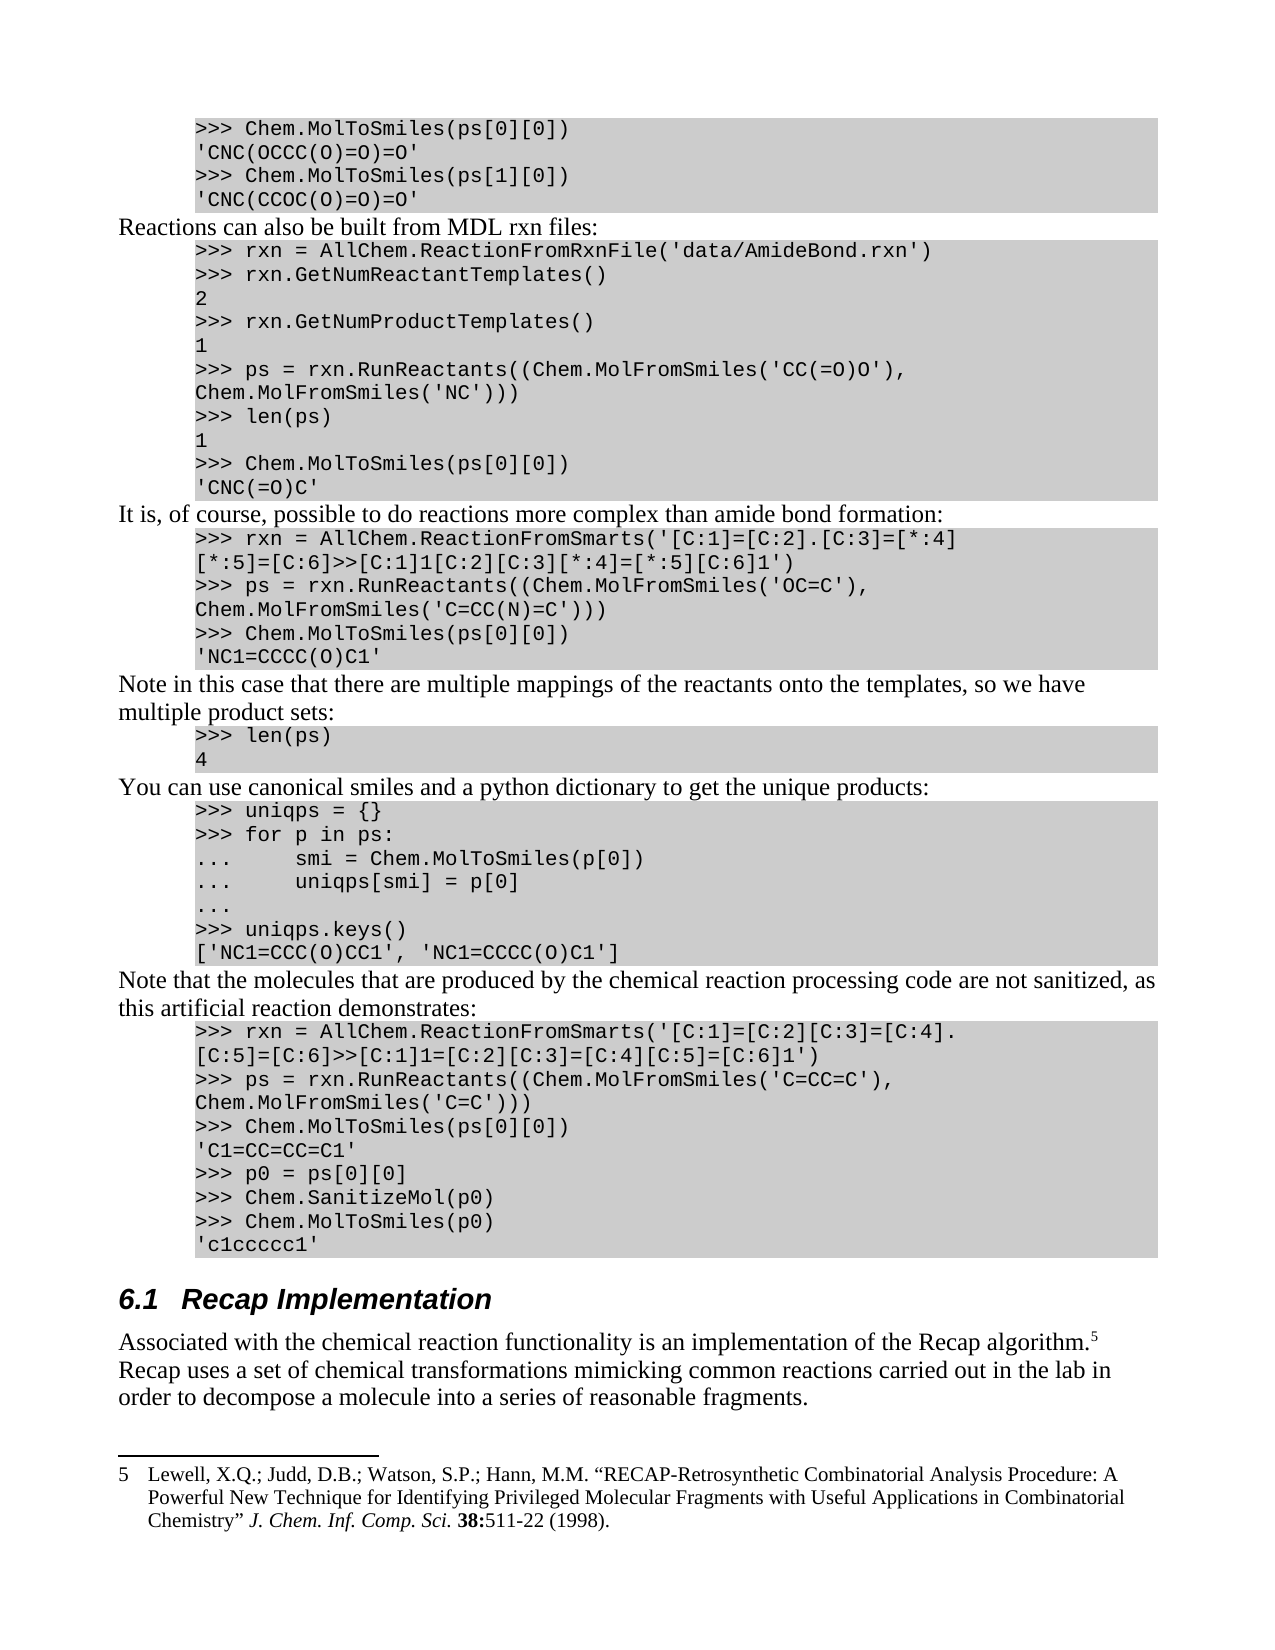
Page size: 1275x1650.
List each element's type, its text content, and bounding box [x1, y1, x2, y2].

text >>> for p in ps: [195, 824, 1158, 848]
text 'C1=CC=CC=C1' [195, 1140, 1158, 1163]
text Associated with the chemical reaction functionality is an implementation of the Recap algorithm. Recap uses a set of chemical transformations mimicking common reactions carried out in the lab in order to decompose a molecule into a series of reasonable fragments. [118, 1328, 1157, 1411]
text >>> Chem.MolToSmiles(ps[0][0]) [195, 453, 1158, 477]
text >>> rxn.GetNumReactantTemplates() [195, 264, 1158, 288]
text >>> rxn.GetNumProductTemplates() [195, 311, 1158, 335]
text 'CNC(CCOC(O)=O)=O' [195, 189, 1158, 213]
text >>> Chem.MolToSmiles(p0) [195, 1211, 1158, 1234]
text 4 [195, 749, 1158, 773]
text >>> rxn = AllChem.ReactionFromSmarts('[C:1]=[C:2].[C:3]=[*:4][*:5]=[C:6]>>[C:1]1[C:2][C:3][*:4]=[*:5][C:6]1') [195, 528, 1158, 576]
text >>> rxn = AllChem.ReactionFromSmarts('[C:1]=[C:2][C:3]=[C:4].[C:5]=[C:6]>>[C:1]1=[C:2][C:3]=[C:4][C:5]=[C:6]1') [195, 1021, 1158, 1069]
text >>> Chem.MolToSmiles(ps[0][0]) [195, 1116, 1158, 1140]
text ... uniqps[smi] = p[0] [195, 871, 1158, 895]
text You can use canonical smiles and a python dictionary to get the unique products: [118, 773, 1157, 801]
text >>> Chem.MolToSmiles(ps[0][0]) [195, 118, 1158, 142]
text >>> ps = rxn.RunReactants((Chem.MolFromSmiles('OC=C'), Chem.MolFromSmiles('C=CC(N)=C'))) [195, 576, 1158, 623]
text >>> ps = rxn.RunReactants((Chem.MolFromSmiles('CC(=O)O'), Chem.MolFromSmiles('NC'))) [195, 359, 1158, 406]
text 'CNC(OCCC(O)=O)=O' [195, 142, 1158, 165]
text 'c1ccccc1' [195, 1234, 1158, 1258]
text >>> Chem.MolToSmiles(ps[0][0]) [195, 623, 1158, 646]
text Lewell, X.Q.; Judd, D.B.; Watson, S.P.; Hann, M.M. “RECAP-Retrosynthetic Combinatorial Analysis Procedure: A Powerful New Technique for Identifying Privileged Molecular Fragments with Useful Applications in Combinatorial Chemistry” J. Chem. Inf. Comp. Sci. 38:511-22 (1998). [118, 1462, 1157, 1532]
text >>> rxn = AllChem.ReactionFromRxnFile('data/AmideBond.rxn') [195, 240, 1158, 264]
text >>> Chem.MolToSmiles(ps[1][0]) [195, 165, 1158, 189]
text ... smi = Chem.MolToSmiles(p[0]) [195, 848, 1158, 871]
text >>> Chem.SanitizeMol(p0) [195, 1187, 1158, 1211]
text 1 [195, 335, 1158, 359]
text >>> p0 = ps[0][0] [195, 1163, 1158, 1187]
text 1 [195, 429, 1158, 453]
text >>> uniqps = {} [195, 801, 1158, 824]
text >>> uniqps.keys() [195, 919, 1158, 942]
text Note in this case that there are multiple mappings of the reactants onto the templates, so we have multiple product sets: [118, 670, 1157, 726]
text Note that the molecules that are produced by the chemical reaction processing code are not sanitized, as this artificial reaction demonstrates: [118, 966, 1157, 1021]
text Reactions can also be built from MDL rxn files: [118, 213, 1157, 240]
text ... [195, 895, 1158, 919]
subtitle Recap Implementation [118, 1283, 1157, 1316]
text >>> len(ps) [195, 726, 1158, 749]
text >>> ps = rxn.RunReactants((Chem.MolFromSmiles('C=CC=C'), Chem.MolFromSmiles('C=C'))) [195, 1069, 1158, 1116]
text 2 [195, 288, 1158, 311]
text It is, of course, possible to do reactions more complex than amide bond formation: [118, 501, 1157, 528]
text >>> len(ps) [195, 406, 1158, 429]
text 'CNC(=O)C' [195, 477, 1158, 501]
text ['NC1=CCC(O)CC1', 'NC1=CCCC(O)C1'] [195, 942, 1158, 966]
text 'NC1=CCCC(O)C1' [195, 646, 1158, 670]
